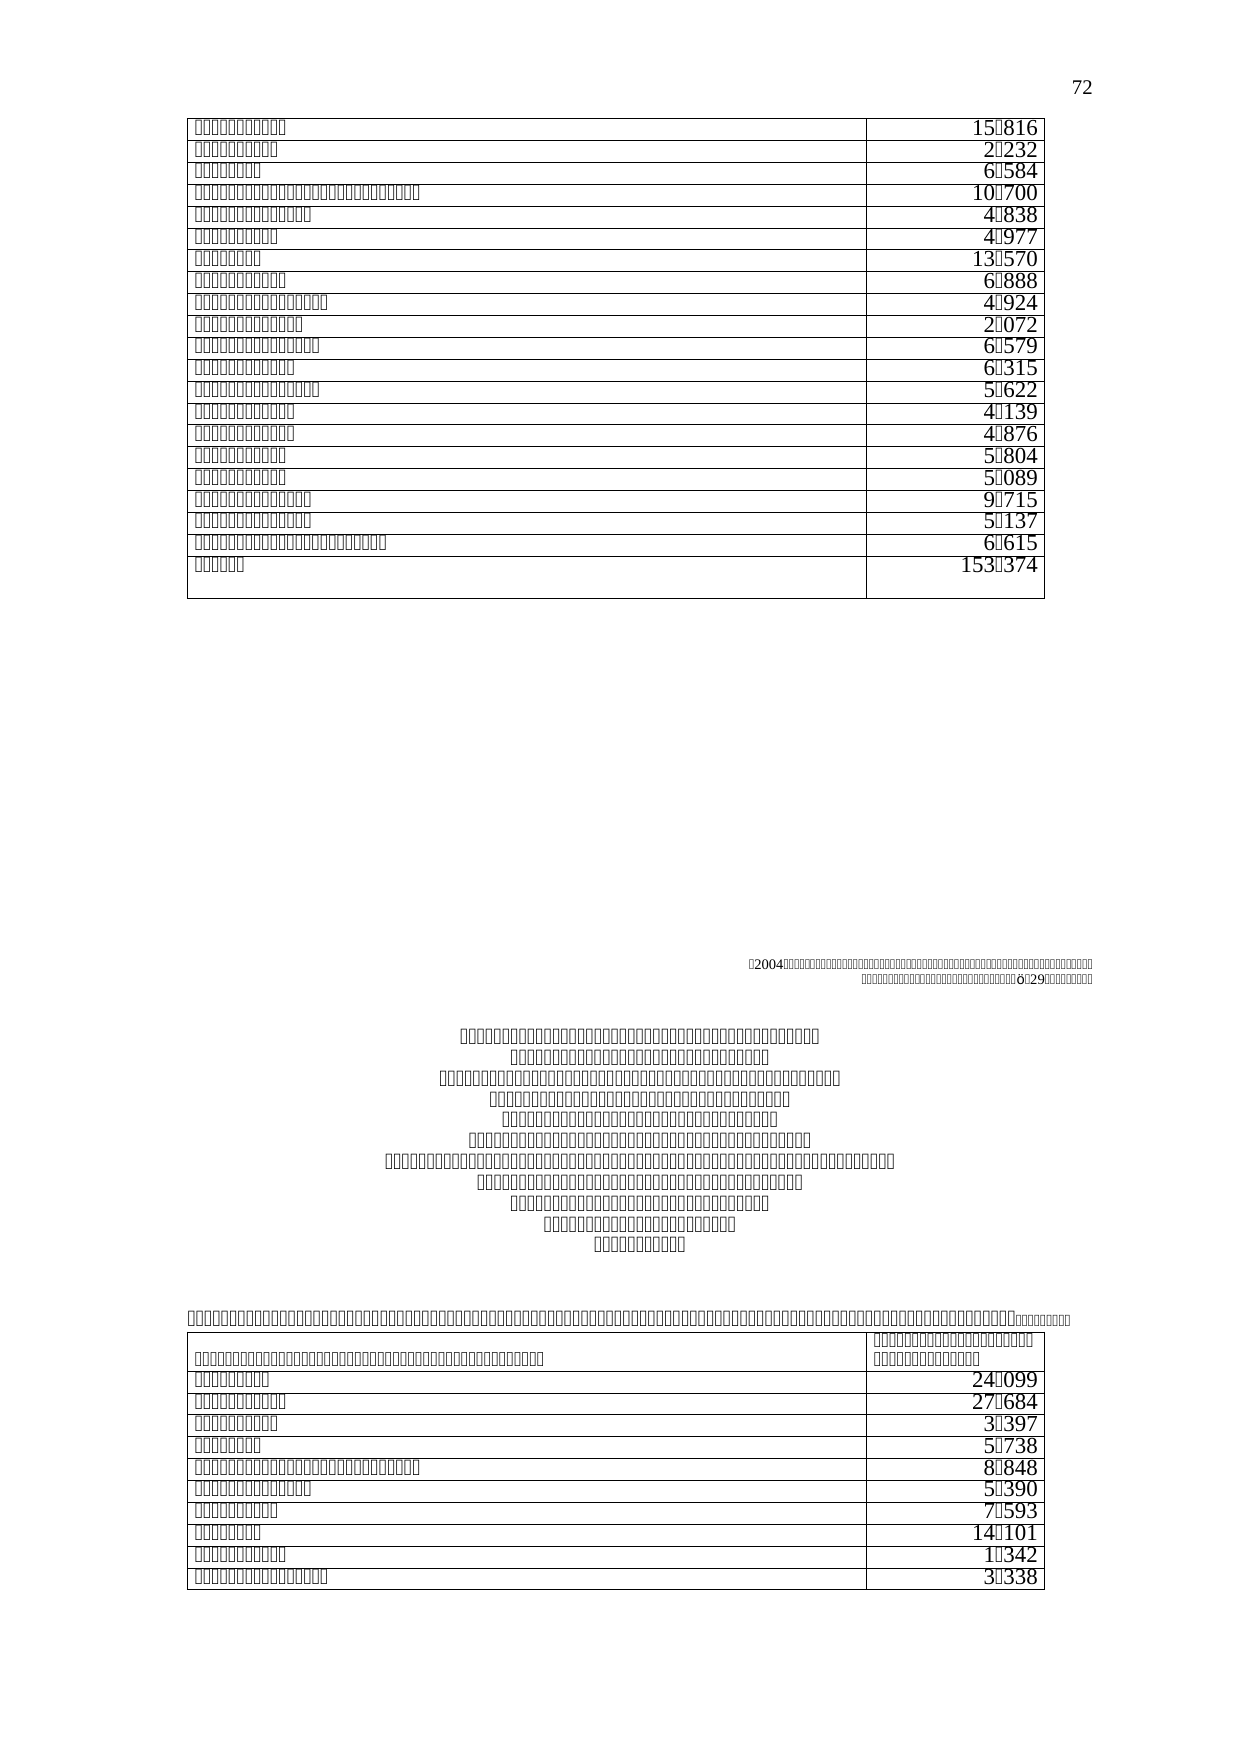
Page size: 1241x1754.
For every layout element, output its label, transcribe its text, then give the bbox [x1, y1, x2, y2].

table_cell  [188, 141, 866, 162]
table_cell  [867, 535, 1044, 556]
table_cell  [867, 1481, 1044, 1502]
table_cell  [188, 1503, 866, 1524]
table_cell  [867, 382, 1044, 402]
table_cell  [188, 207, 866, 227]
text  [187, 959, 1092, 972]
text  [187, 1237, 1092, 1258]
table_cell  [188, 338, 866, 359]
table_cell  [867, 1415, 1044, 1436]
table_cell  [188, 404, 866, 424]
table_cell  [188, 1481, 866, 1502]
table_cell  [188, 316, 866, 337]
table_cell  [188, 382, 866, 402]
table_cell  [867, 1459, 1044, 1480]
table_cell  [188, 1437, 866, 1458]
table_cell  [188, 250, 866, 271]
table_cell  [867, 513, 1044, 534]
table_cell  [867, 294, 1044, 315]
table_cell  [188, 119, 866, 140]
table_cell  [188, 272, 866, 293]
table_cell  [188, 294, 866, 315]
table_cell  [867, 207, 1044, 227]
table_cell  [867, 1525, 1044, 1546]
table_cell  [867, 469, 1044, 490]
table_header  [867, 1333, 1044, 1371]
table_cell  [867, 163, 1044, 184]
table_cell  [867, 229, 1044, 249]
table_cell  [867, 1503, 1044, 1524]
table_cell  [188, 185, 866, 206]
table_cell  [867, 491, 1044, 512]
table_cell  [867, 338, 1044, 359]
text  [187, 1070, 1092, 1091]
table_cell  [867, 447, 1044, 468]
table_cell  [188, 447, 866, 468]
table_cell  [867, 141, 1044, 162]
table_cell  [867, 272, 1044, 293]
table_cell  [867, 1569, 1044, 1589]
text  [187, 1133, 1092, 1154]
table_cell  [867, 1437, 1044, 1458]
table_cell  [188, 229, 866, 249]
table_cell  [188, 425, 866, 446]
table_cell  [188, 1569, 866, 1589]
text  [187, 1112, 1092, 1133]
table_cell  [188, 360, 866, 381]
table_cell  [867, 185, 1044, 206]
table_cell  [188, 469, 866, 490]
table_header  [188, 1333, 866, 1371]
table_cell  [867, 360, 1044, 381]
text  [187, 1029, 1092, 1049]
text  [187, 1311, 1092, 1332]
text  [187, 1049, 1092, 1070]
table_cell  [188, 1459, 866, 1480]
table_cell  [188, 1394, 866, 1414]
table_cell  [188, 1372, 866, 1392]
table_cell  [867, 1547, 1044, 1567]
table_cell  [867, 425, 1044, 446]
table_cell  [188, 1415, 866, 1436]
text  [187, 1195, 1092, 1216]
table_cell  [867, 316, 1044, 337]
table_cell  [188, 1525, 866, 1546]
text  [187, 1216, 1092, 1237]
text  [187, 1174, 1092, 1195]
text ö [187, 972, 1092, 989]
table_cell  [188, 491, 866, 512]
table_cell  [188, 163, 866, 184]
table_cell  [867, 1372, 1044, 1392]
table_cell  [867, 404, 1044, 424]
table_cell  [867, 557, 1044, 598]
table_cell  [867, 250, 1044, 271]
table_cell  [867, 1394, 1044, 1414]
table_cell  [188, 1547, 866, 1567]
text  [187, 1154, 1092, 1174]
table_cell  [188, 557, 866, 598]
table_cell  [188, 535, 866, 556]
table_cell  [867, 119, 1044, 140]
table_cell  [188, 513, 866, 534]
text  [187, 1091, 1092, 1112]
